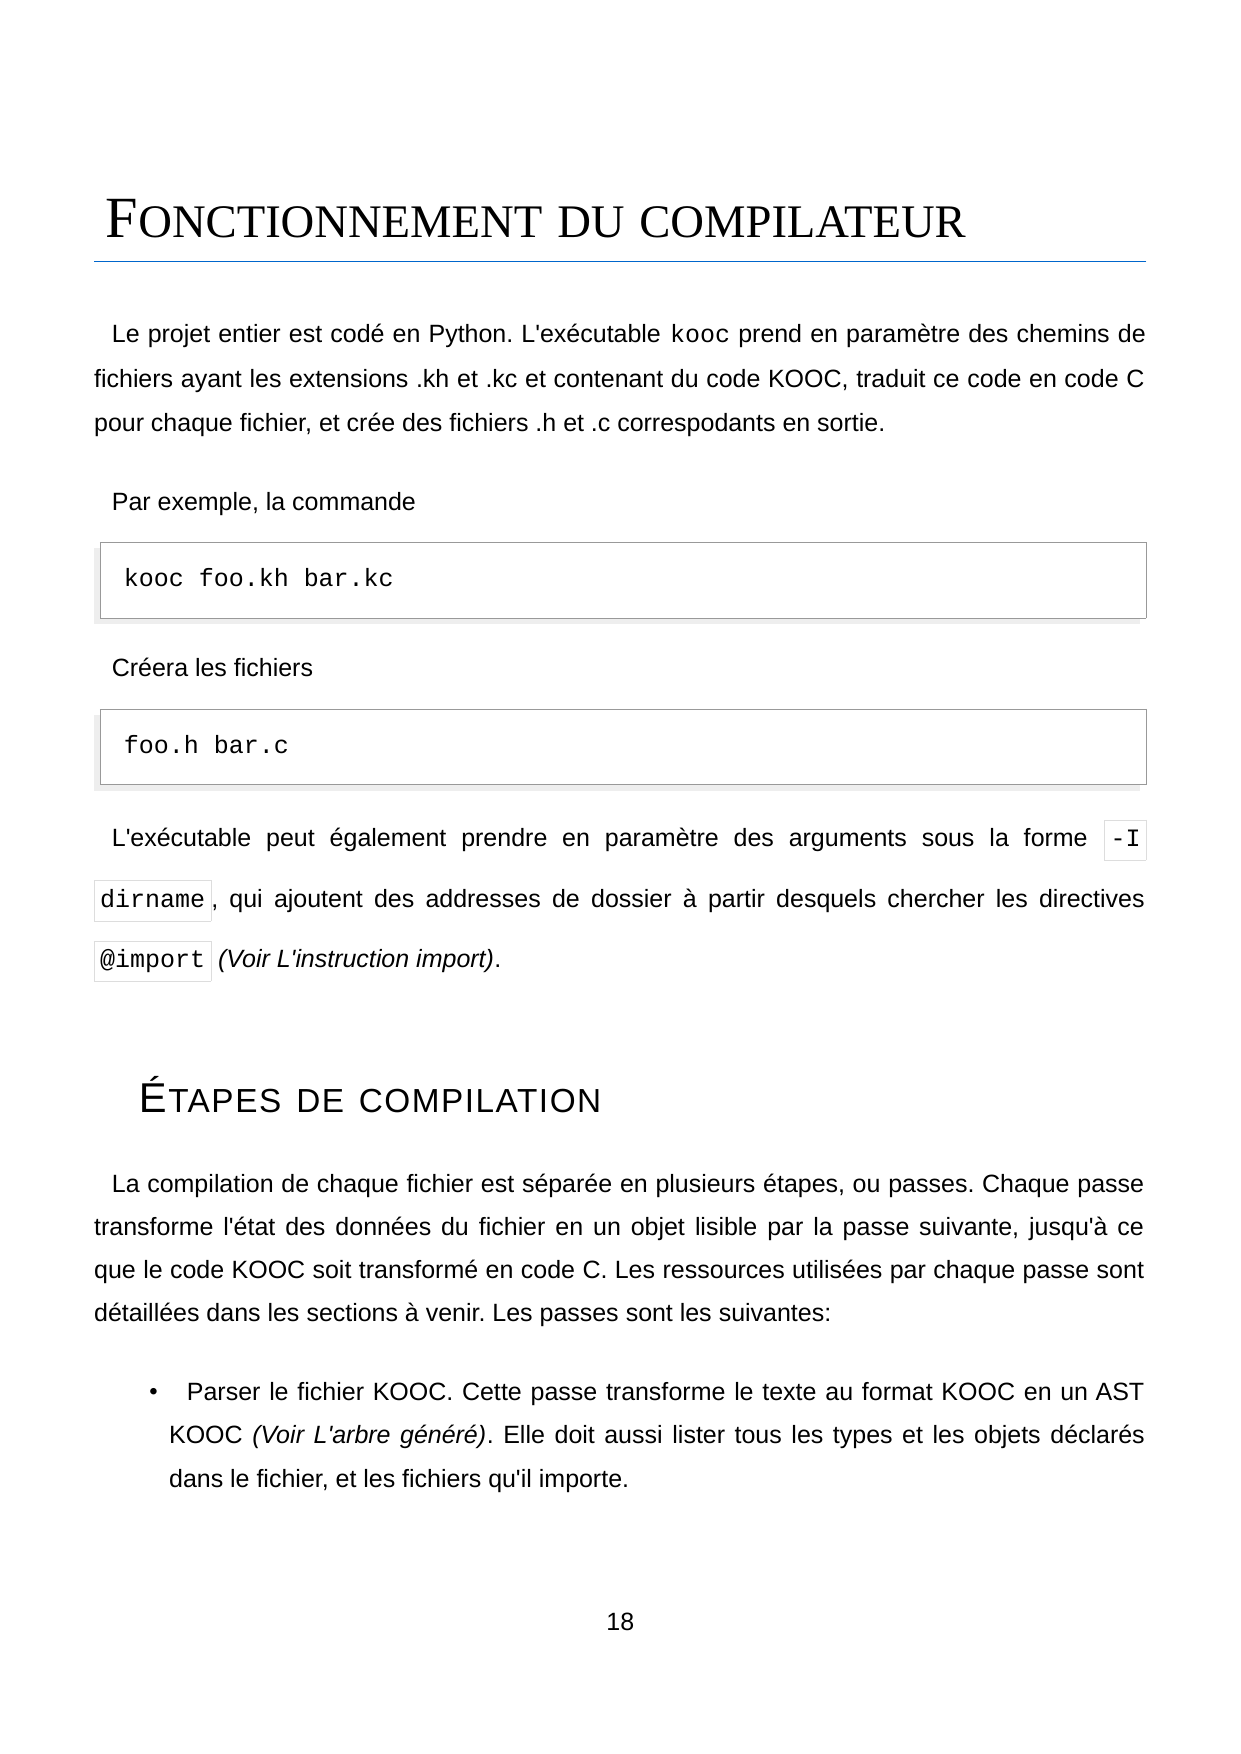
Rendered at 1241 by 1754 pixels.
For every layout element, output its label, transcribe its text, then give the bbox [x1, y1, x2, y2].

text La compilation de chaque fichier est séparée en plusieurs étapes, ou passes. Chaque passe transforme l'état des données du fichier en un objet lisible par la passe suivante, jusqu'à ce que le code KOOC soit transformé en code C. Les ressources utilisées par chaque passe sont détaillées dans les sections à venir. Les passes sont les suivantes: [94, 1169, 1146, 1327]
text Le projet entier est codé en Python. L'exécutable kooc prend en paramètre des chemins de fichiers ayant les extensions .kh et .kc et contenant du code KOOC, traduit ce code en code C pour chaque fichier, et crée des fichiers .h et .c correspodants en sortie. [94, 319, 1146, 436]
text foo.h bar.c [101, 710, 1146, 784]
subtitle Étapes de compilation [139, 1073, 1146, 1121]
text L'exécutable peut également prendre en paramètre des arguments sous la forme -I dirname, qui ajoutent des addresses de dossier à partir desquels chercher les directives @import (Voir L'instruction import). [94, 820, 1146, 981]
text kooc foo.kh bar.kc [101, 543, 1146, 618]
subtitle Fonctionnement du compilateur [94, 171, 1146, 261]
text Par exemple, la commande [94, 487, 1146, 515]
list Parser le fichier KOOC. Cette passe transforme le texte au format KOOC en un AST KOOC (Voir L'arbre généré). Elle doit aussi lister tous les types et les objets déclarés dans le fichier, et les fichiers qu'il importe. [131, 1377, 1146, 1492]
text Créera les fichiers [94, 653, 1146, 682]
